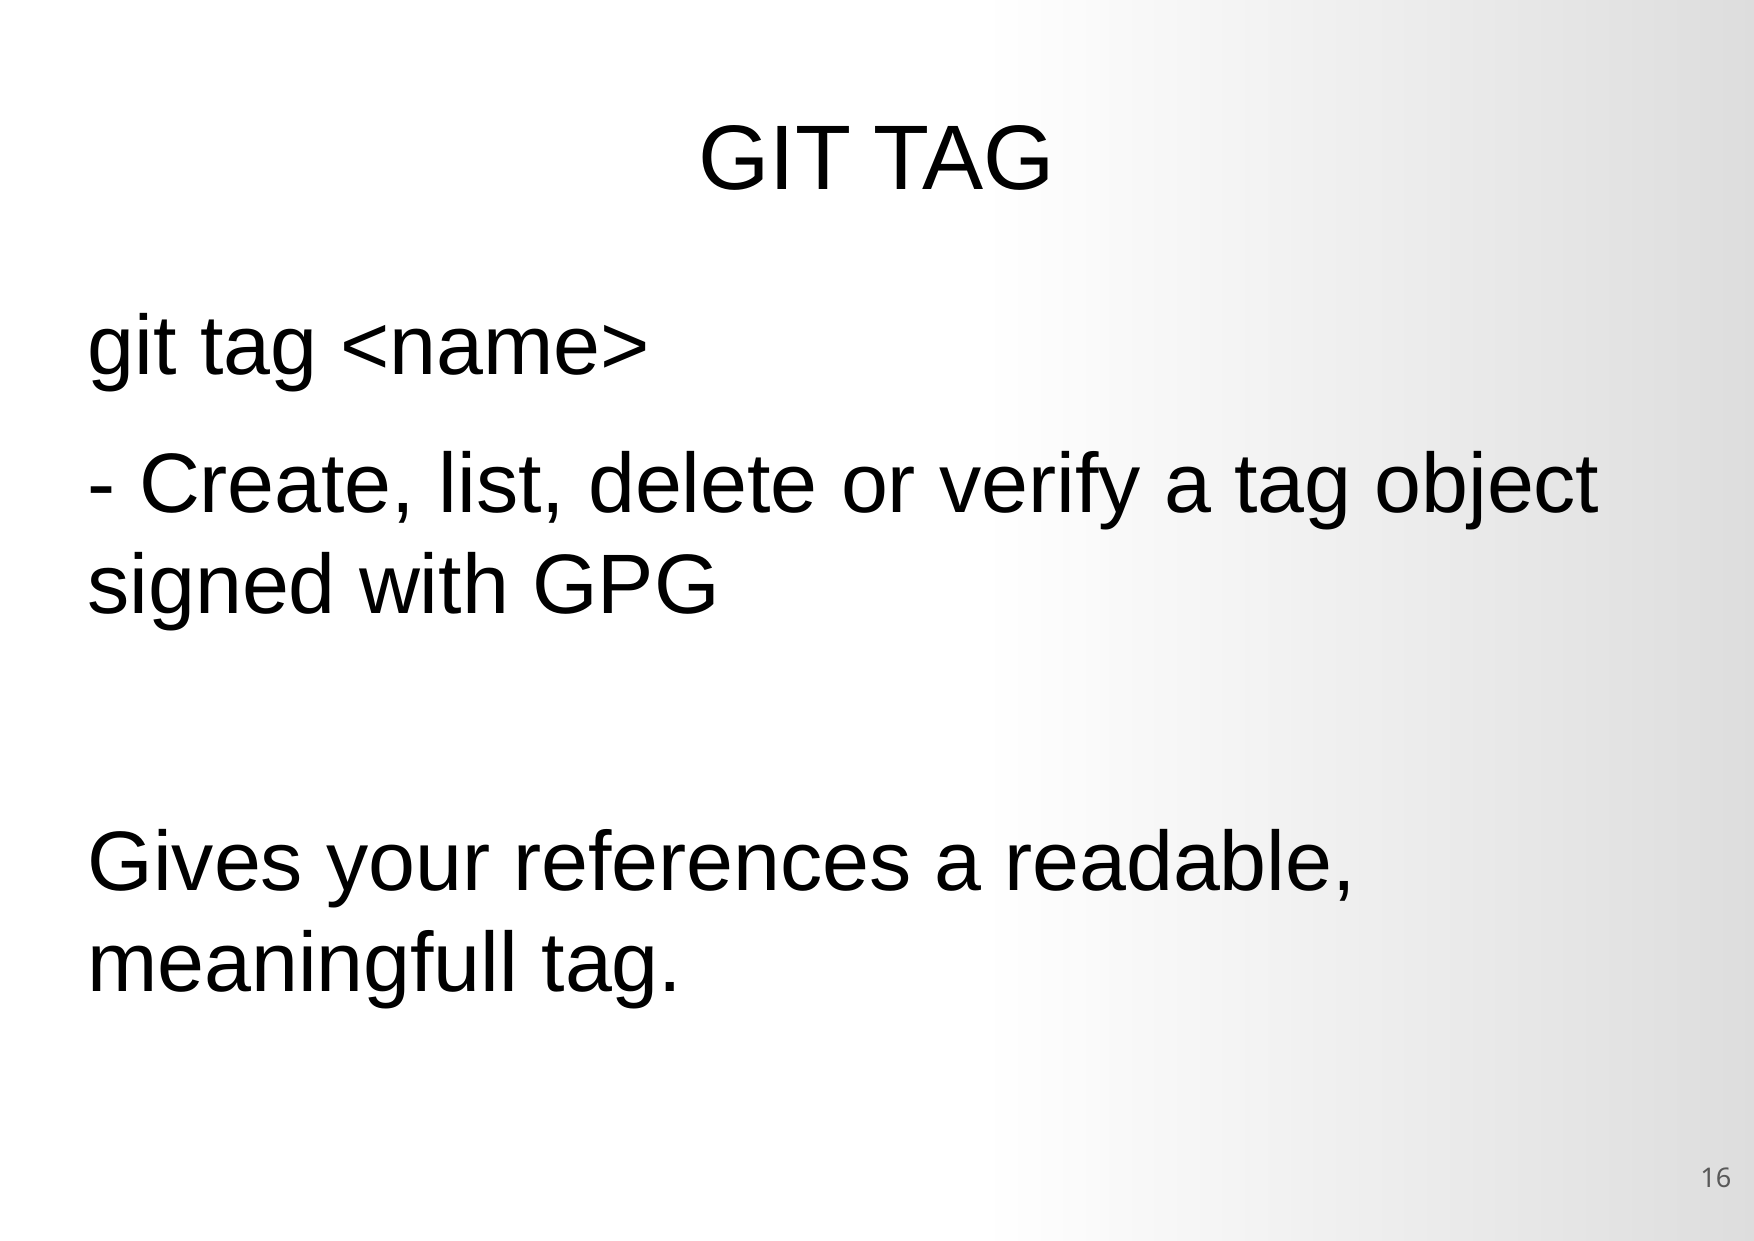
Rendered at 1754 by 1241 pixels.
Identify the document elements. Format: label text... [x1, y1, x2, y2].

list git tag <name> - Create, list, delete or verify a tag object signed with GPG Gives your references a readable, meaningfull tag. [87, 290, 1667, 1010]
slide_number [1641, 1145, 1747, 1241]
title GIT TAG [87, 49, 1667, 257]
